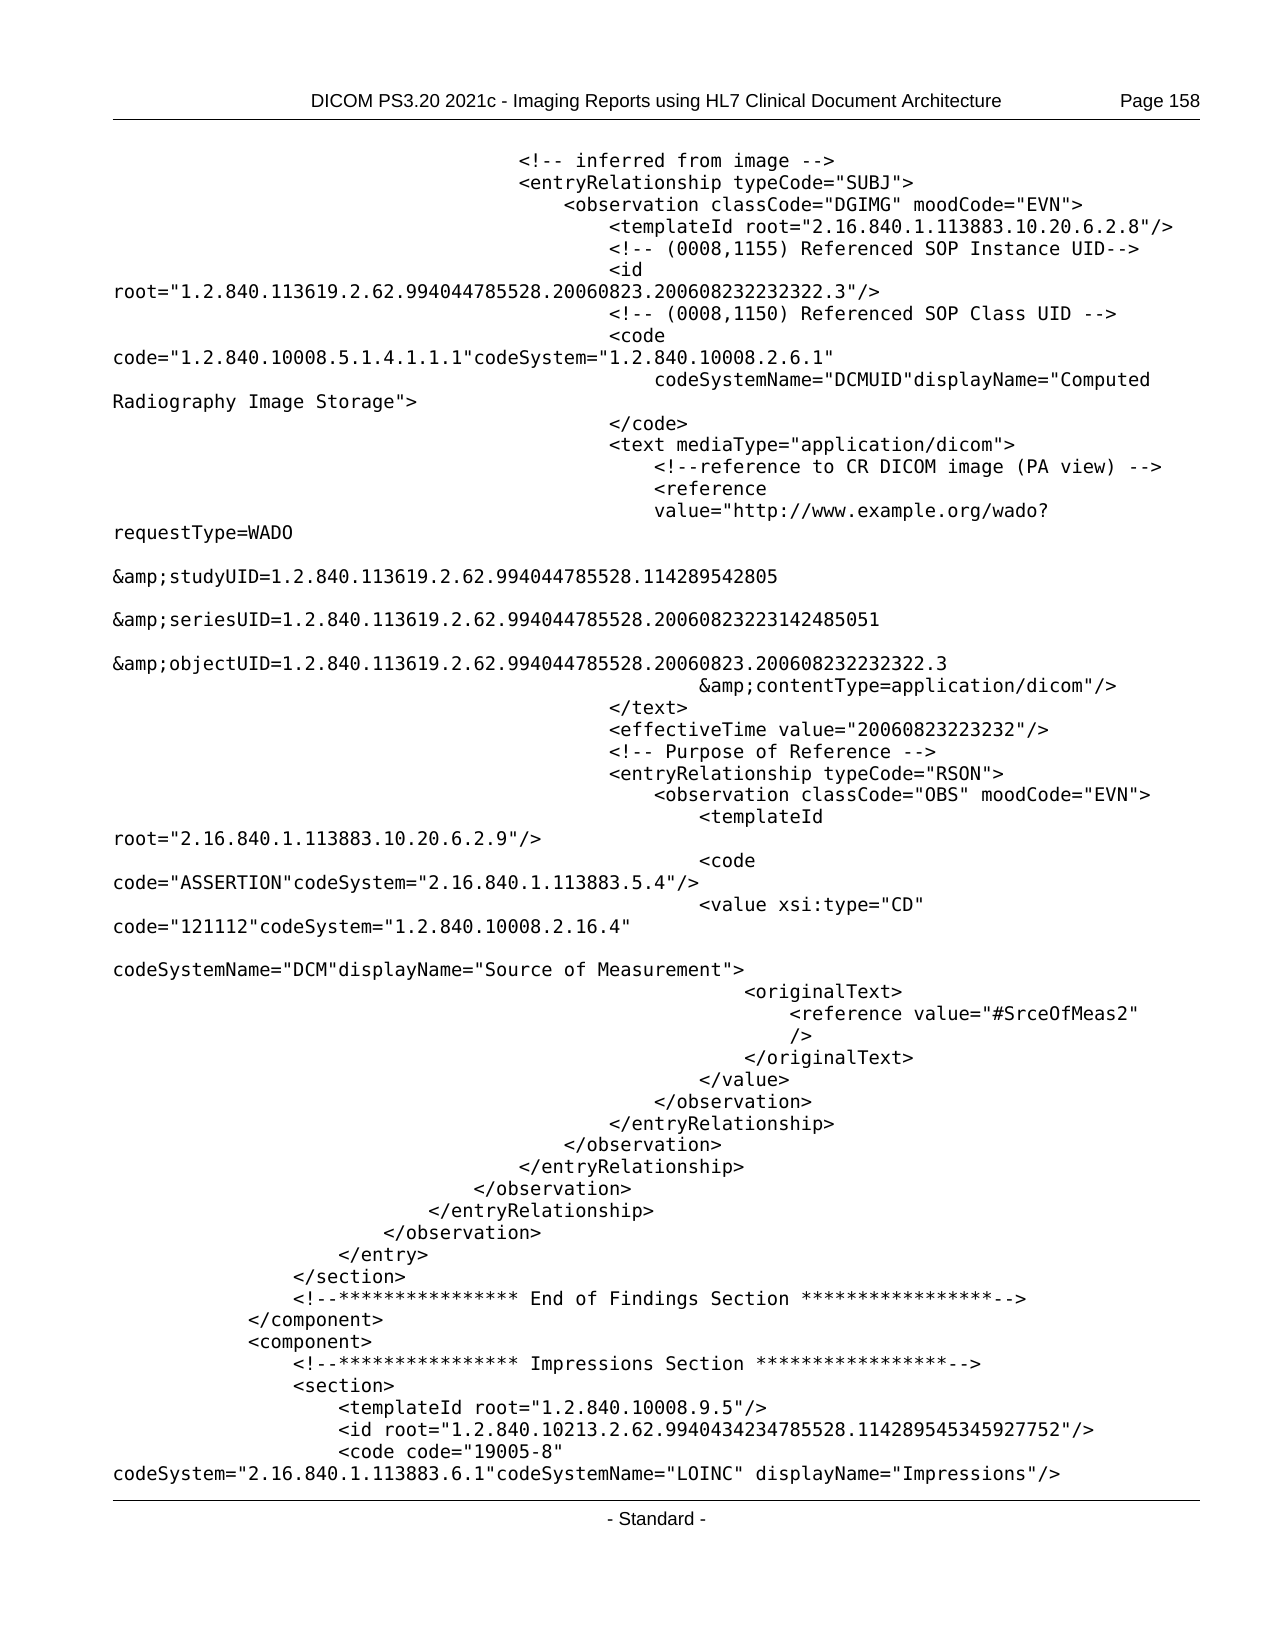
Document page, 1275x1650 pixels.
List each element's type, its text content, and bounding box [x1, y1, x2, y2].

text <!-- inferred from image --> <entryRelationship typeCode="SUBJ"> <observation classCode="DGIMG" moodCode="EVN"> <templateId root="2.16.840.1.113883.10.20.6.2.8"/> <!-- (0008,1155) Referenced SOP Instance UID--> <id root="1.2.840.113619.2.62.994044785528.20060823.200608232232322.3"/> <!-- (0008,1150) Referenced SOP Class UID --> <code code="1.2.840.10008.5.1.4.1.1.1"codeSystem="1.2.840.10008.2.6.1" codeSystemName="DCMUID"displayName="Computed Radiography Image Storage"> </code> <text mediaType="application/dicom"> <!--reference to CR DICOM image (PA view) --> <reference value="http://www.example.org/wado?requestType=WADO &amp;studyUID=1.2.840.113619.2.62.994044785528.114289542805 &amp;seriesUID=1.2.840.113619.2.62.994044785528.20060823223142485051 &amp;objectUID=1.2.840.113619.2.62.994044785528.20060823.200608232232322.3 &amp;contentType=application/dicom"/> </text> <effectiveTime value="20060823223232"/> <!-- Purpose of Reference --> <entryRelationship typeCode="RSON"> <observation classCode="OBS" moodCode="EVN"> <templateId root="2.16.840.1.113883.10.20.6.2.9"/> <code code="ASSERTION"codeSystem="2.16.840.1.113883.5.4"/> <value xsi:type="CD" code="121112"codeSystem="1.2.840.10008.2.16.4" codeSystemName="DCM"displayName="Source of Measurement"> <originalText> <reference value="#SrceOfMeas2" /> </originalText> </value> </observation> </entryRelationship> </observation> </entryRelationship> </observation> </entryRelationship> </observation> </entry> </section> <!--**************** End of Findings Section *****************--> </component> <component> <!--**************** Impressions Section *****************--> <section> <templateId root="1.2.840.10008.9.5"/> <id root="1.2.840.10213.2.62.9940434234785528.114289545345927752"/> <code code="19005-8" codeSystem="2.16.840.1.113883.6.1"codeSystemName="LOINC" displayName="Impressions"/> [112, 150, 1200, 1484]
